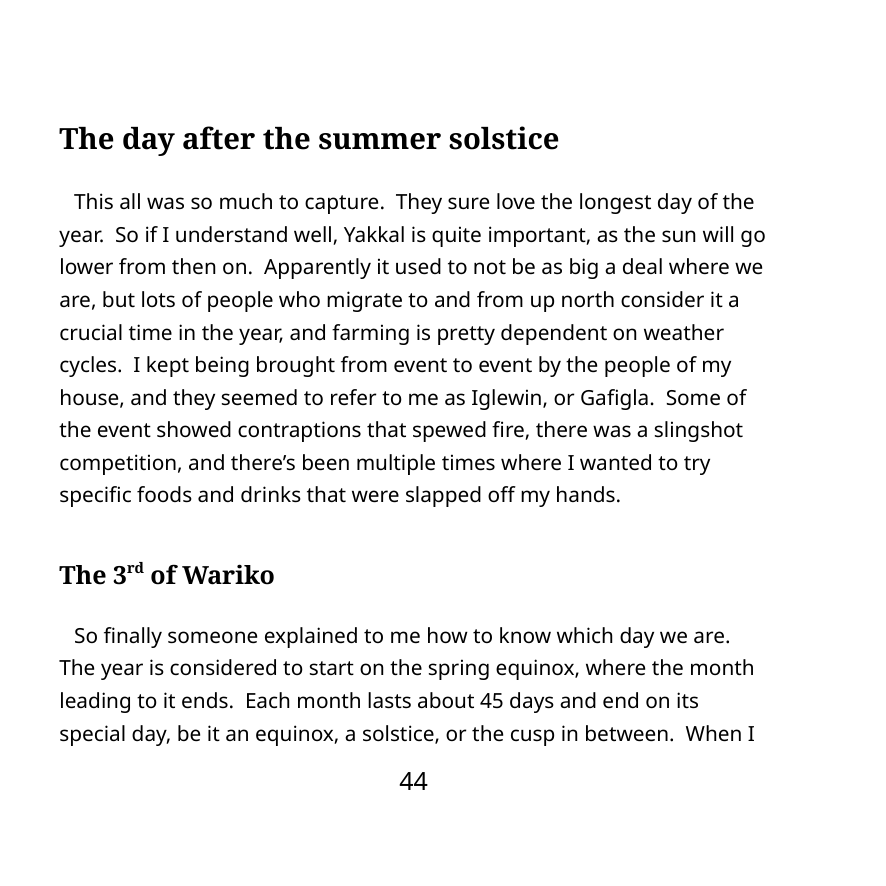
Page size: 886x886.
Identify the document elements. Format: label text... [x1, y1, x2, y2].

text So finally someone explained to me how to know which day we are. The year is considered to start on the spring equinox, where the month leading to it ends. Each month lasts about 45 days and end on its special day, be it an equinox, a solstice, or the cusp in between. When I [59, 621, 768, 747]
subtitle The day after the summer solstice [59, 118, 768, 158]
subtitle The 3rd of Wariko [59, 557, 768, 591]
text This all was so much to capture. They sure love the longest day of the year. So if I understand well, Yakkal is quite important, as the sun will go lower from then on. Apparently it used to not be as big a deal where we are, but lots of people who migrate to and from up north consider it a crucial time in the year, and farming is pretty dependent on weather cycles. I kept being brought from event to event by the people of my house, and they seemed to refer to me as Iglewin, or Gafigla. Some of the event showed contraptions that spewed fire, there was a slingshot competition, and there’s been multiple times where I wanted to try specific foods and drinks that were slapped off my hands. [59, 187, 768, 509]
